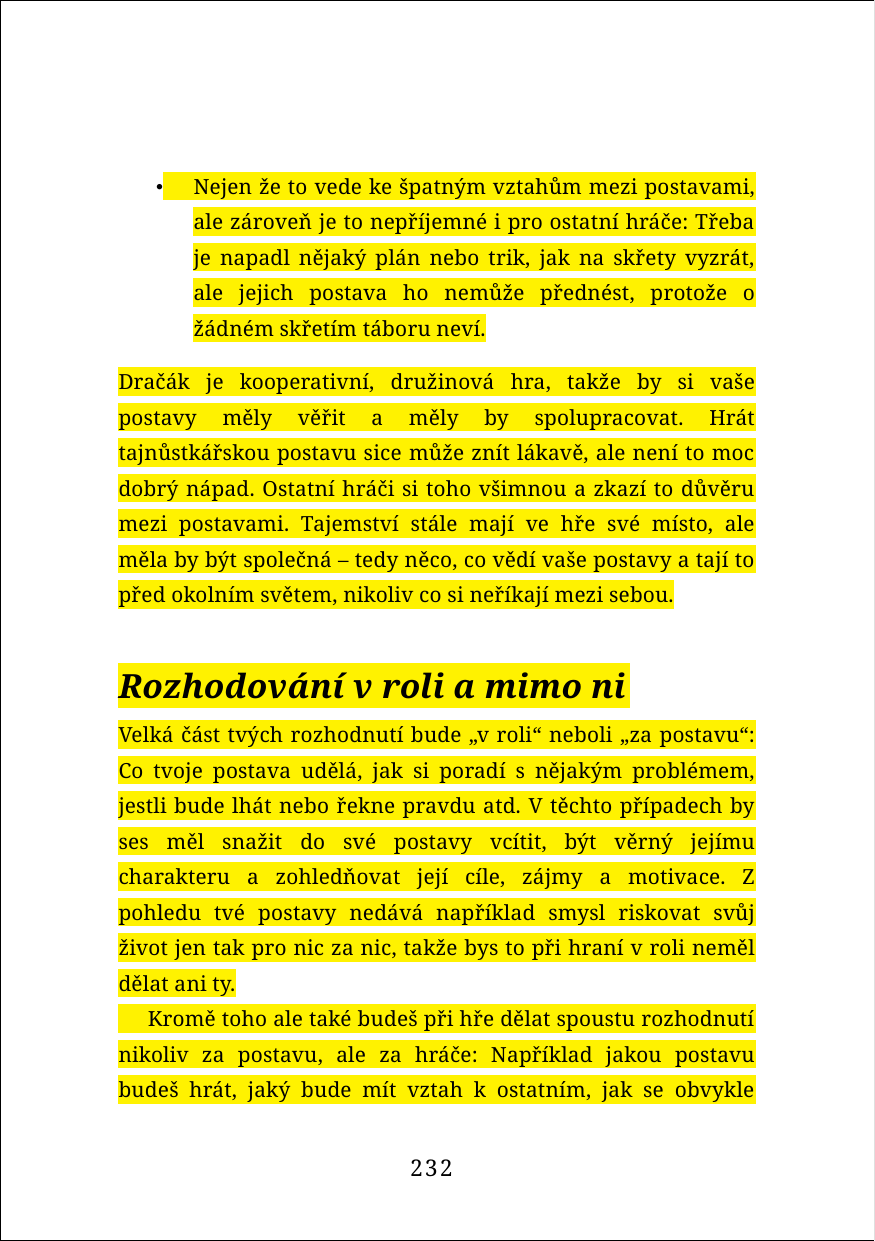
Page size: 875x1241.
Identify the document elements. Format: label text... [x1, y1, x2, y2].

text Velká část tvých rozhodnutí bude „v roli“ neboli „za postavu“: Co tvoje postava udělá, jak si poradí s nějakým problémem, jestli bude lhát nebo řekne pravdu atd. V těchto případech by ses měl snažit do své postavy vcítit, být věrný jejímu charakteru a zohledňovat její cíle, zájmy a motivace. Z pohledu tvé postavy nedává například smysl riskovat svůj život jen tak pro nic za nic, takže bys to při hraní v roli neměl dělat ani ty. Kromě toho ale také budeš při hře dělat spoustu rozhodnutí nikoliv za postavu, ale za hráče: Například jakou postavu budeš hrát, jaký bude mít vztah k ostatním, jak se obvykle [118, 720, 756, 1104]
text Dračák je kooperativní, družinová hra, takže by si vaše postavy měly věřit a měly by spolupracovat. Hrát tajnůstkářskou postavu sice může znít lákavě, ale není to moc dobrý nápad. Ostatní hráči si toho všimnou a zkazí to důvěru mezi postavami. Tajemství stále mají ve hře své místo, ale měla by být společná – tedy něco, co vědí vaše postavy a tají to před okolním světem, nikoliv co si neříkají mezi sebou. [118, 367, 756, 609]
list Nejen že to vede ke špatným vztahům mezi postavami, ale zároveň je to nepříjemné i pro ostatní hráče: Třeba je napadl nějaký plán nebo trik, jak na skřety vyzrát, ale jejich postava ho nemůže přednést, protože o žádném skřetím táboru neví. [156, 172, 756, 342]
subtitle Rozhodování v roli a mimo ni [118, 663, 756, 708]
